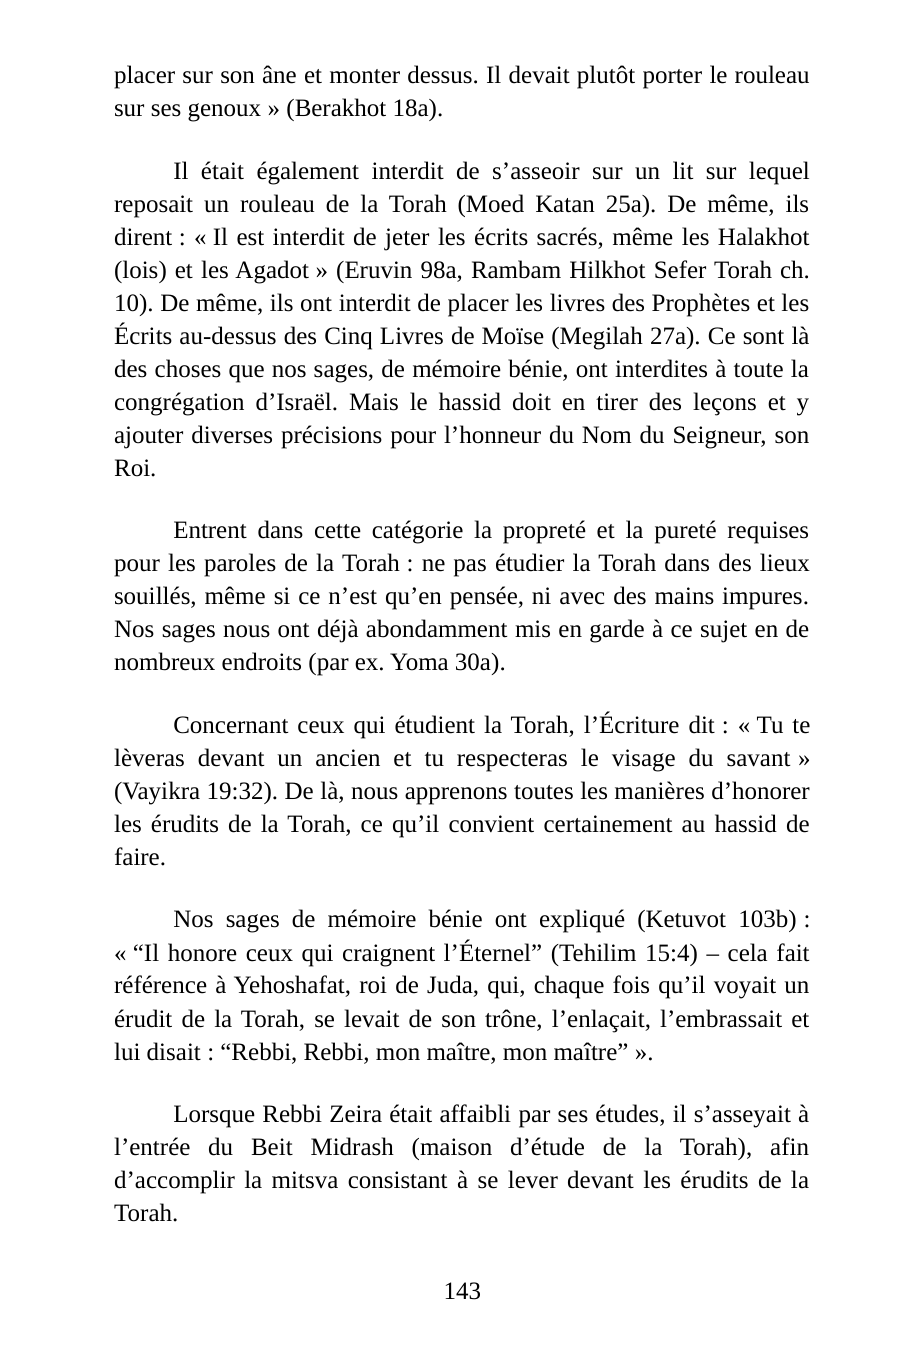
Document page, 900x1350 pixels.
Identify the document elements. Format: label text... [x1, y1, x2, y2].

text Lorsque Rebbi Zeira était affaibli par ses études, il s’asseyait à l’entrée du Beit Midrash (maison d’étude de la Torah), afin d’accomplir la mitsva consistant à se lever devant les érudits de la Torah. [114, 1099, 810, 1227]
text Il était également interdit de s’asseoir sur un lit sur lequel reposait un rouleau de la Torah (Moed Katan 25a). De même, ils dirent : « Il est interdit de jeter les écrits sacrés, même les Halakhot (lois) et les Agadot » (Eruvin 98a, Rambam Hilkhot Sefer Torah ch. 10). De même, ils ont interdit de placer les livres des Prophètes et les Écrits au-dessus des Cinq Livres de Moïse (Megilah 27a). Ce sont là des choses que nos sages, de mémoire bénie, ont interdites à toute la congrégation d’Israël. Mais le hassid doit en tirer des leçons et y ajouter diverses précisions pour l’honneur du Nom du Seigneur, son Roi. [114, 156, 810, 482]
text Nos sages de mémoire bénie ont expliqué (Ketuvot 103b) : « “Il honore ceux qui craignent l’Éternel” (Tehilim 15:4) – cela fait référence à Yehoshafat, roi de Juda, qui, chaque fois qu’il voyait un érudit de la Torah, se levait de son trône, l’enlaçait, l’embrassait et lui disait : “Rebbi, Rebbi, mon maître, mon maître” ». [114, 904, 810, 1065]
text Concernant ceux qui étudient la Torah, l’Écriture dit : « Tu te lèveras devant un ancien et tu respecteras le visage du savant » (Vayikra 19:32). De là, nous apprenons toutes les manières d’honorer les érudits de la Torah, ce qu’il convient certainement au hassid de faire. [114, 710, 810, 871]
text placer sur son âne et monter dessus. Il devait plutôt porter le rouleau sur ses genoux » (Berakhot 18a). [114, 60, 810, 122]
text Entrent dans cette catégorie la propreté et la pureté requises pour les paroles de la Torah : ne pas étudier la Torah dans des lieux souillés, même si ce n’est qu’en pensée, ni avec des mains impures. Nos sages nous ont déjà abondamment mis en garde à ce sujet en de nombreux endroits (par ex. Yoma 30a). [114, 515, 810, 676]
